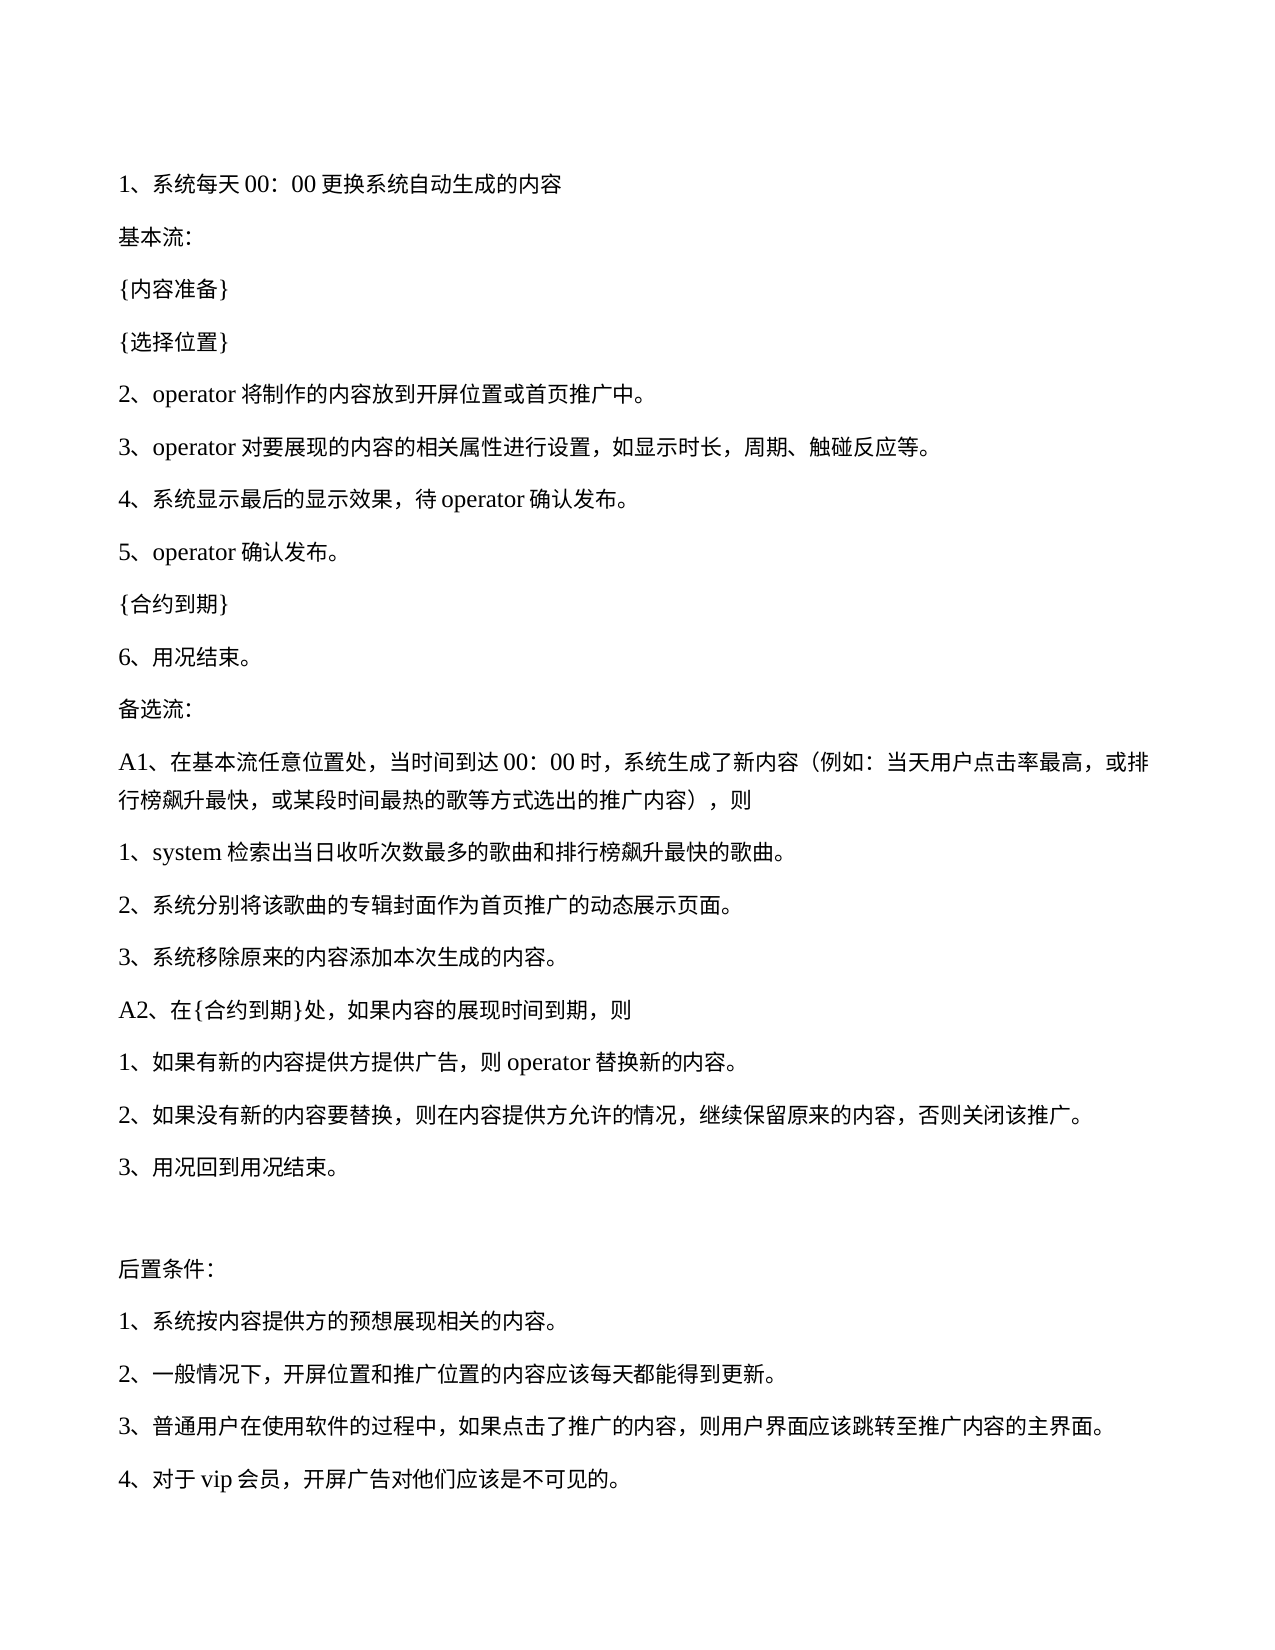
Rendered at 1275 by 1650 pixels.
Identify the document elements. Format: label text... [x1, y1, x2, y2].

text 1、system检索出当日收听次数最多的歌曲和排行榜飙升最快的歌曲。 [118, 835, 1157, 867]
text 6、用况结束。 [118, 640, 1157, 671]
text 1、系统按内容提供方的预想展现相关的内容。 [118, 1304, 1157, 1336]
text A2、在{合约到期}处，如果内容的展现时间到期，则 [118, 993, 1157, 1024]
text 2、一般情况下，开屏位置和推广位置的内容应该每天都能得到更新。 [118, 1357, 1157, 1388]
text 后置条件： [118, 1252, 1157, 1283]
text 2、系统分别将该歌曲的专辑封面作为首页推广的动态展示页面。 [118, 888, 1157, 919]
text 1、如果有新的内容提供方提供广告，则operator替换新的内容。 [118, 1045, 1157, 1077]
text {内容准备} [118, 272, 1157, 304]
text 3、用况回到用况结束。 [118, 1150, 1157, 1182]
text A1、在基本流任意位置处，当时间到达00：00时，系统生成了新内容（例如：当天用户点击率最高，或排行榜飙升最快，或某段时间最热的歌等方式选出的推广内容），则 [118, 745, 1157, 814]
text {选择位置} [118, 325, 1157, 356]
text 5、operator确认发布。 [118, 535, 1157, 566]
text {合约到期} [118, 587, 1157, 619]
text 2、如果没有新的内容要替换，则在内容提供方允许的情况，继续保留原来的内容，否则关闭该推广。 [118, 1098, 1157, 1129]
text 3、普通用户在使用软件的过程中，如果点击了推广的内容，则用户界面应该跳转至推广内容的主界面。 [118, 1409, 1157, 1441]
text 3、operator对要展现的内容的相关属性进行设置，如显示时长，周期、触碰反应等。 [118, 430, 1157, 461]
text 基本流： [118, 220, 1157, 251]
text 4、系统显示最后的显示效果，待operator确认发布。 [118, 482, 1157, 514]
text 1、系统每天00：00更换系统自动生成的内容 [118, 167, 1157, 199]
text 2、operator将制作的内容放到开屏位置或首页推广中。 [118, 377, 1157, 409]
text 4、对于vip会员，开屏广告对他们应该是不可见的。 [118, 1462, 1157, 1493]
text 3、系统移除原来的内容添加本次生成的内容。 [118, 940, 1157, 972]
text 备选流： [118, 692, 1157, 724]
